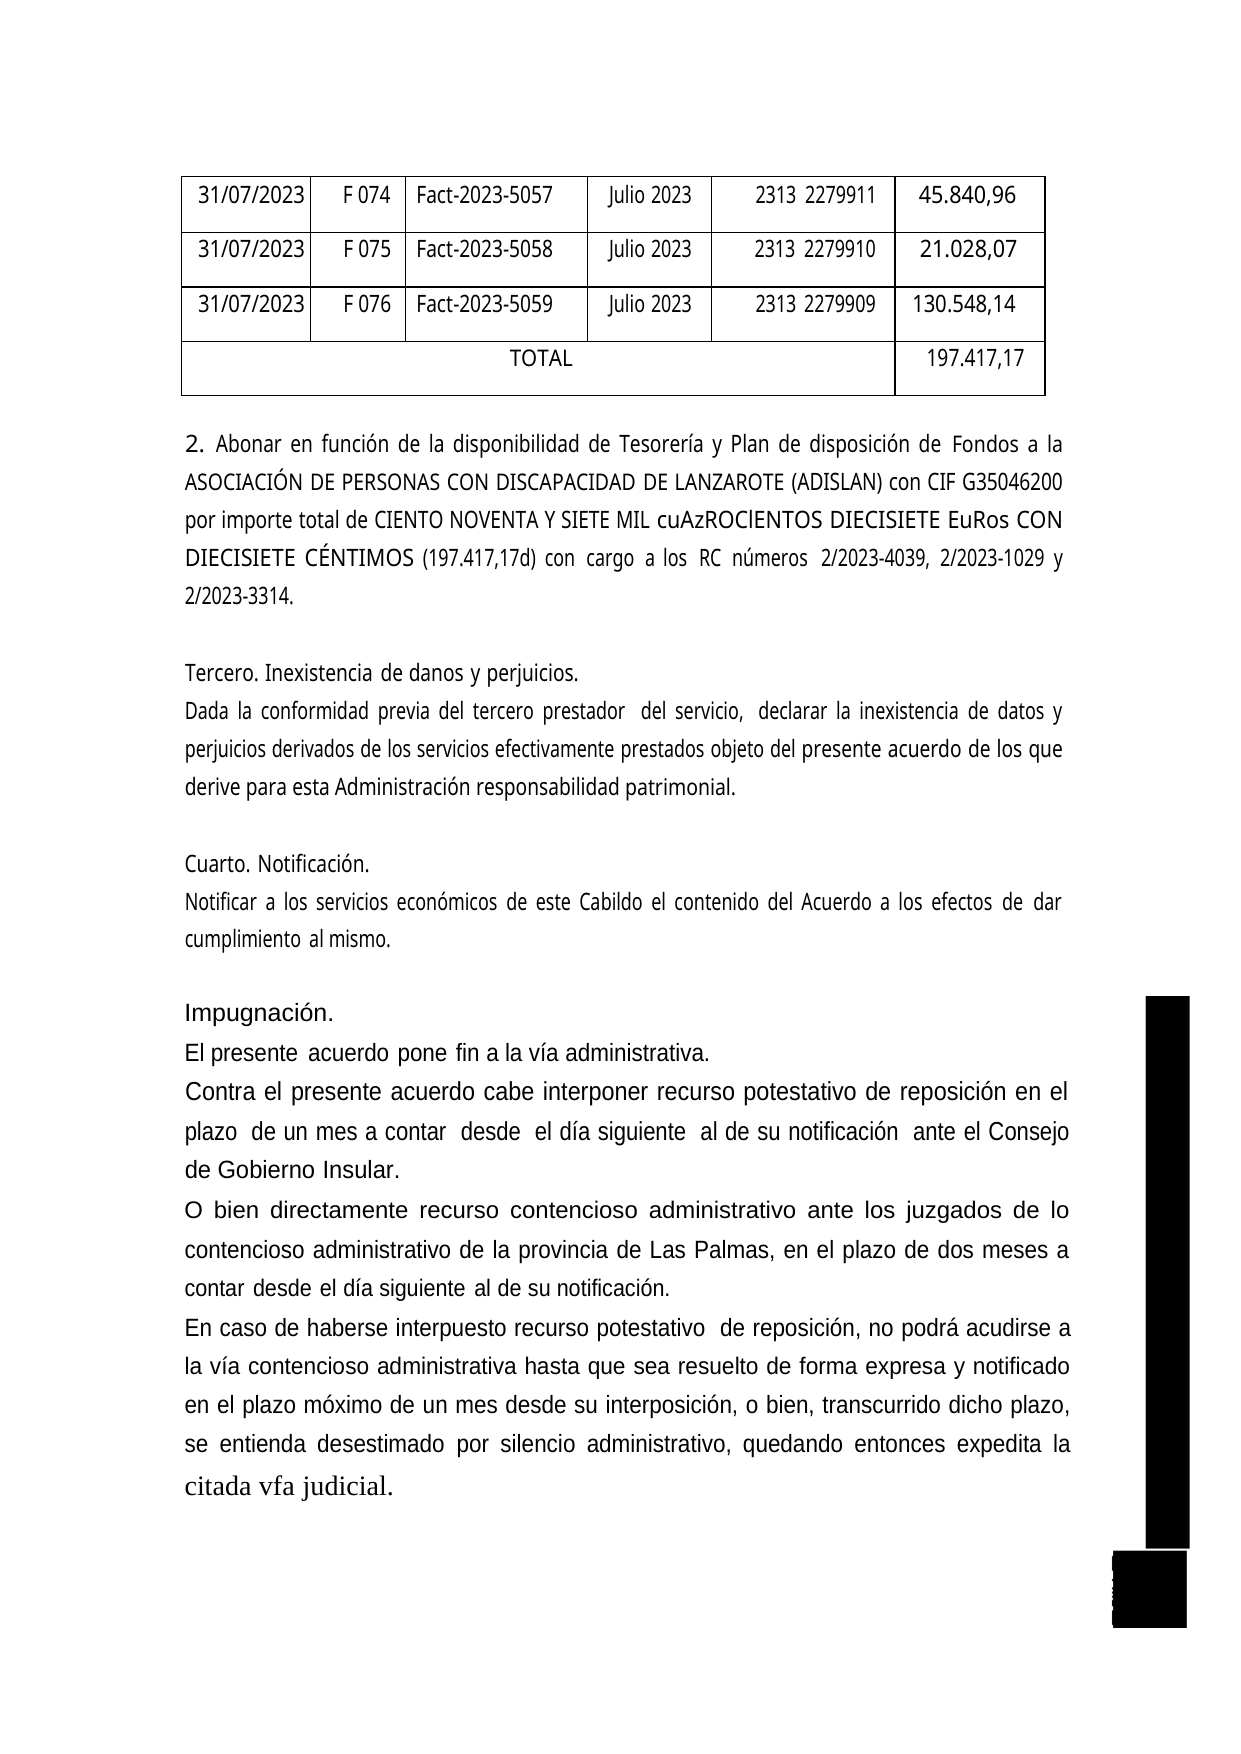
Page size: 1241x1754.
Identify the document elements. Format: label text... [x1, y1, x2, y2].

table_cell Julio 2023 [588, 288, 711, 341]
picture [1111, 1027, 1190, 1038]
table_cell Fact-2023-5059 [406, 288, 587, 341]
table_cell 21.028,07 [896, 233, 1044, 286]
table_cell Julio 2023 [588, 233, 711, 286]
table_cell 130.548,14 [896, 288, 1044, 341]
table_header F 074 [311, 177, 405, 232]
table_header 31/07/2023 [182, 177, 310, 232]
text En caso de haberse interpuesto recurso potestativo de reposición, no podrá acudirse a la vía contencioso administrativa hasta que sea resuelto de forma expresa y notificado en el plazo móximo de un mes desde su interposición, o bien, transcurrido dicho plazo, se entienda desestimado por silencio administrativo, quedando entonces expedita la citada vfa judicial. [184, 1313, 1072, 1501]
table_header Fact-2023-5057 [406, 177, 587, 232]
table_cell 2313 2279910 [712, 233, 894, 286]
list Abonar en función de la disponibilidad de Tesorería y Plan de disposición de Fondos a la ASOCIACIÓN DE PERSONAS CON DISCAPACIDAD DE LANZAROTE (ADISLAN) con CIF G35046200 por importe total de CIENTO NOVENTA Y SIETE MIL cuAzROClENTOS DIECISIETE EuRos CON DIECISIETE CÉNTIMOS (197.417,17d) con cargo a los RC números 2/2023-4039, 2/2023-1029 y 2/2023-3314. [184, 427, 1063, 612]
table_cell TOTAL [182, 342, 894, 395]
table_cell 2313 2279909 [712, 288, 894, 341]
table_cell 31/07/2023 [182, 233, 310, 286]
text El presente acuerdo pone fin a la vía administrativa. [184, 1038, 1201, 1066]
table_cell Fact-2023-5058 [406, 233, 587, 286]
picture [1111, 1066, 1190, 1628]
text Contra el presente acuerdo cabe interponer recurso potestativo de reposición en el plazo de un mes a contar desde el día siguiente al de su notificación ante el Consejo de Gobierno Insular. [184, 1076, 1070, 1184]
table_header Julio 2023 [588, 177, 711, 232]
text Cuarto. Notificación. [184, 847, 1201, 879]
text Impugnación. [184, 998, 1201, 1027]
table_cell 31/07/2023 [182, 288, 310, 341]
text O bien directamente recurso contencioso administrativo ante los juzgados de lo contencioso administrativo de la provincia de Las Palmas, en el plazo de dos meses a contar desde el día siguiente al de su notificación. [184, 1196, 1071, 1302]
text Dada la conformidad previa del tercero prestador del servicio, declarar la inexistencia de datos y perjuicios derivados de los servicios efectivamente prestados objeto del presente acuerdo de los que derive para esta Administración responsabilidad patrimonial. [184, 694, 1063, 803]
table_cell F 075 [311, 233, 405, 286]
table_header 45.840,96 [896, 177, 1044, 232]
table_cell 197.417,17 [896, 342, 1044, 395]
table_header 2313 2279911 [712, 177, 894, 232]
table_cell F 076 [311, 288, 405, 341]
text Notificar a los servicios económicos de este Cabildo el contenido del Acuerdo a los efectos de dar cumplimiento al mismo. [184, 884, 1062, 955]
text Tercero. Inexistencia de danos y perjuicios. [185, 655, 1201, 688]
